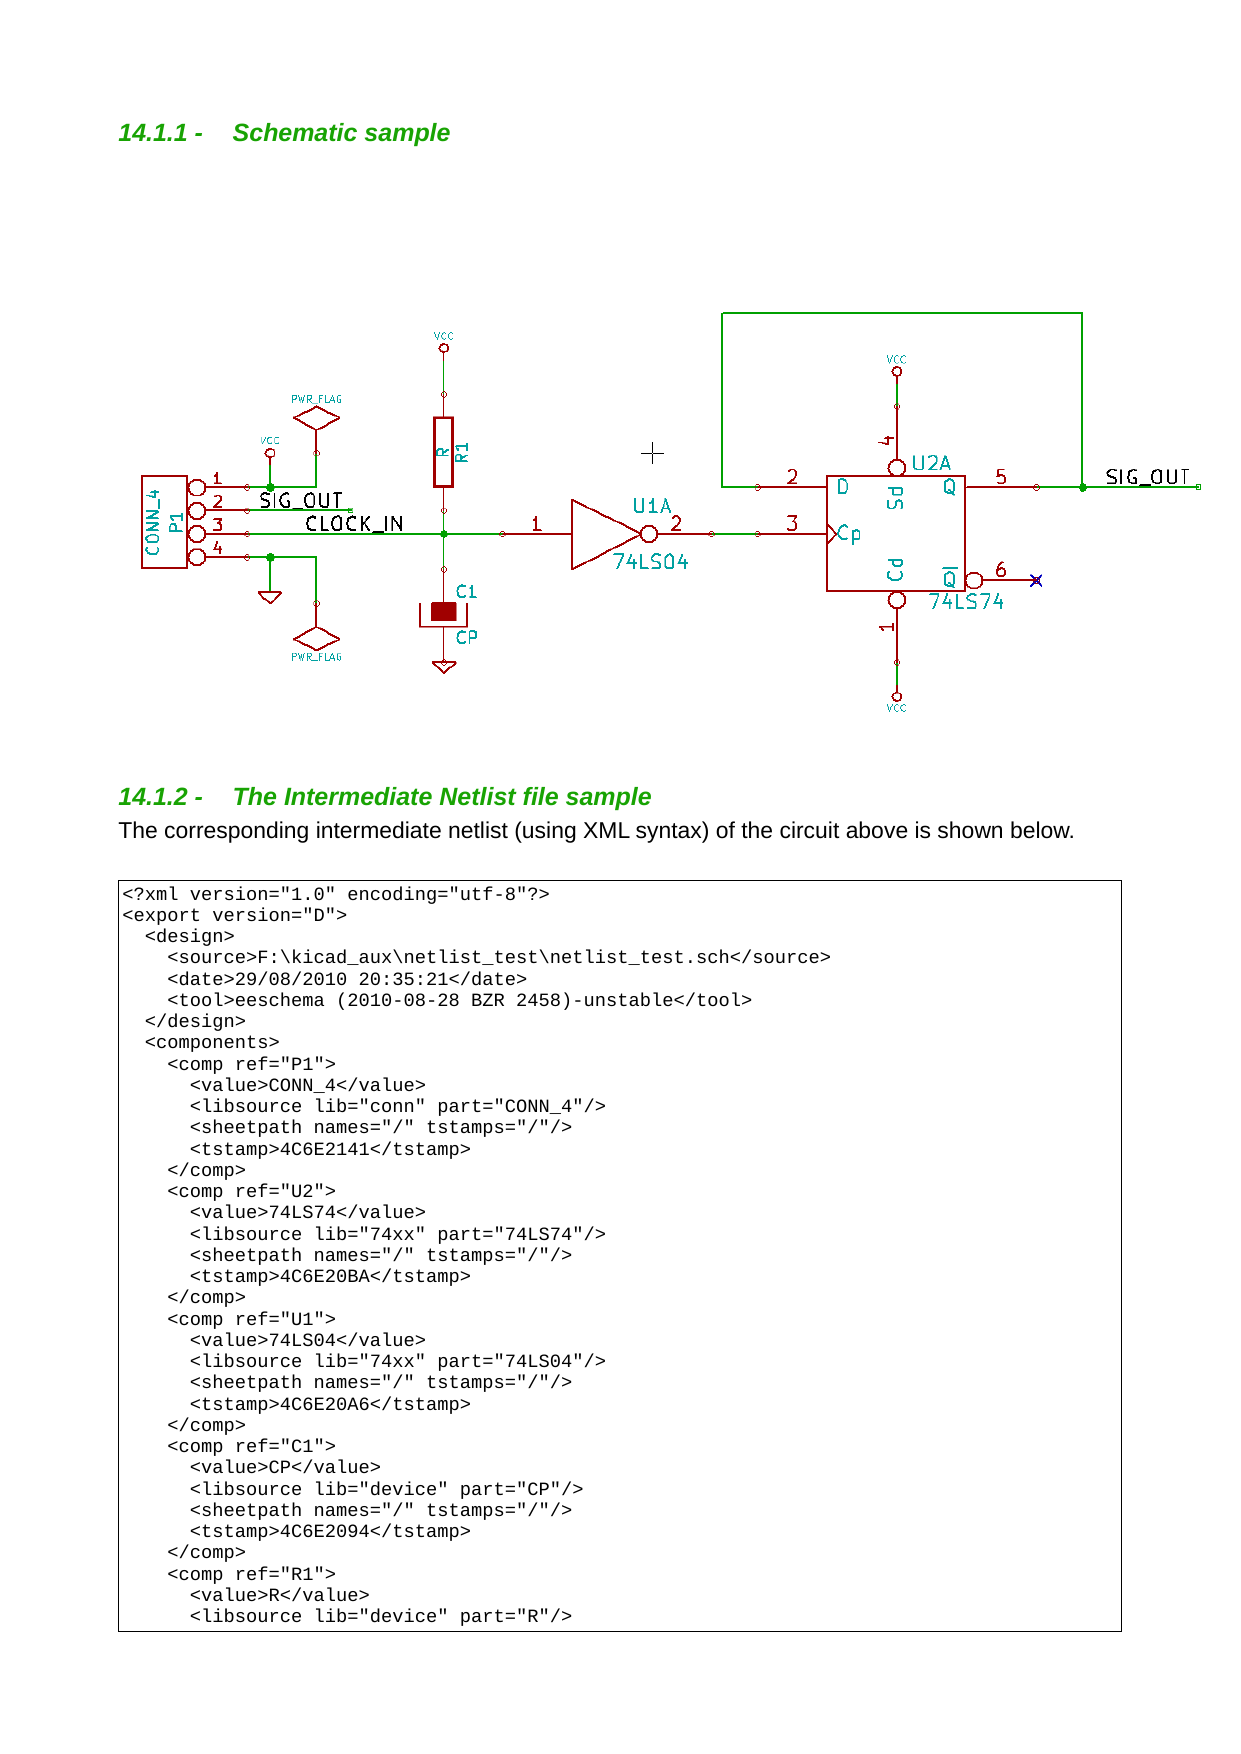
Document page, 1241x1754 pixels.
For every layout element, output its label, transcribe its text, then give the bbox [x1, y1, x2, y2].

text <date>29/08/2010 20:35:21</date> [119, 965, 1121, 987]
text <comp ref="U2"> [119, 1178, 1121, 1199]
text <tstamp>4C6E20BA</tstamp> [119, 1263, 1121, 1284]
text <tool>eeschema (2010-08-28 BZR 2458)-unstable</tool> [119, 987, 1121, 1008]
text <sheetpath names="/" tstamps="/"/> [119, 1369, 1121, 1390]
text <value>CP</value> [119, 1454, 1121, 1475]
text <sheetpath names="/" tstamps="/"/> [119, 1497, 1121, 1518]
text </comp> [119, 1157, 1121, 1178]
text <libsource lib="conn" part="CONN_4"/> [119, 1093, 1121, 1114]
text </comp> [119, 1412, 1121, 1433]
picture [118, 153, 1211, 759]
text <comp ref="R1"> [119, 1560, 1121, 1582]
text <source>F:\kicad_aux\netlist_test\netlist_test.sch</source> [119, 944, 1121, 965]
text <libsource lib="device" part="R"/> [119, 1603, 1121, 1631]
text <tstamp>4C6E2141</tstamp> [119, 1135, 1121, 1157]
text <value>74LS74</value> [119, 1199, 1121, 1220]
text <tstamp>4C6E20A6</tstamp> [119, 1390, 1121, 1412]
text <?xml version="1.0" encoding="utf-8"?> [119, 881, 1121, 902]
text </comp> [119, 1539, 1121, 1560]
text <comp ref="U1"> [119, 1305, 1121, 1327]
text <comp ref="P1"> [119, 1050, 1121, 1072]
text <value>R</value> [119, 1582, 1121, 1603]
text The corresponding intermediate netlist (using XML syntax) of the circuit above is shown below. [118, 817, 1122, 843]
subtitle Schematic sample [118, 118, 1122, 147]
text </design> [119, 1008, 1121, 1029]
text <sheetpath names="/" tstamps="/"/> [119, 1242, 1121, 1263]
text <libsource lib="74xx" part="74LS74"/> [119, 1220, 1121, 1242]
text <comp ref="C1"> [119, 1433, 1121, 1454]
subtitle The Intermediate Netlist file sample [118, 782, 1122, 810]
text <value>74LS04</value> [119, 1327, 1121, 1348]
text <sheetpath names="/" tstamps="/"/> [119, 1114, 1121, 1135]
text <libsource lib="74xx" part="74LS04"/> [119, 1348, 1121, 1369]
text <tstamp>4C6E2094</tstamp> [119, 1518, 1121, 1539]
text <components> [119, 1029, 1121, 1050]
text </comp> [119, 1284, 1121, 1305]
text <value>CONN_4</value> [119, 1072, 1121, 1093]
text <design> [119, 923, 1121, 944]
text <libsource lib="device" part="CP"/> [119, 1475, 1121, 1497]
text <export version="D"> [119, 902, 1121, 923]
